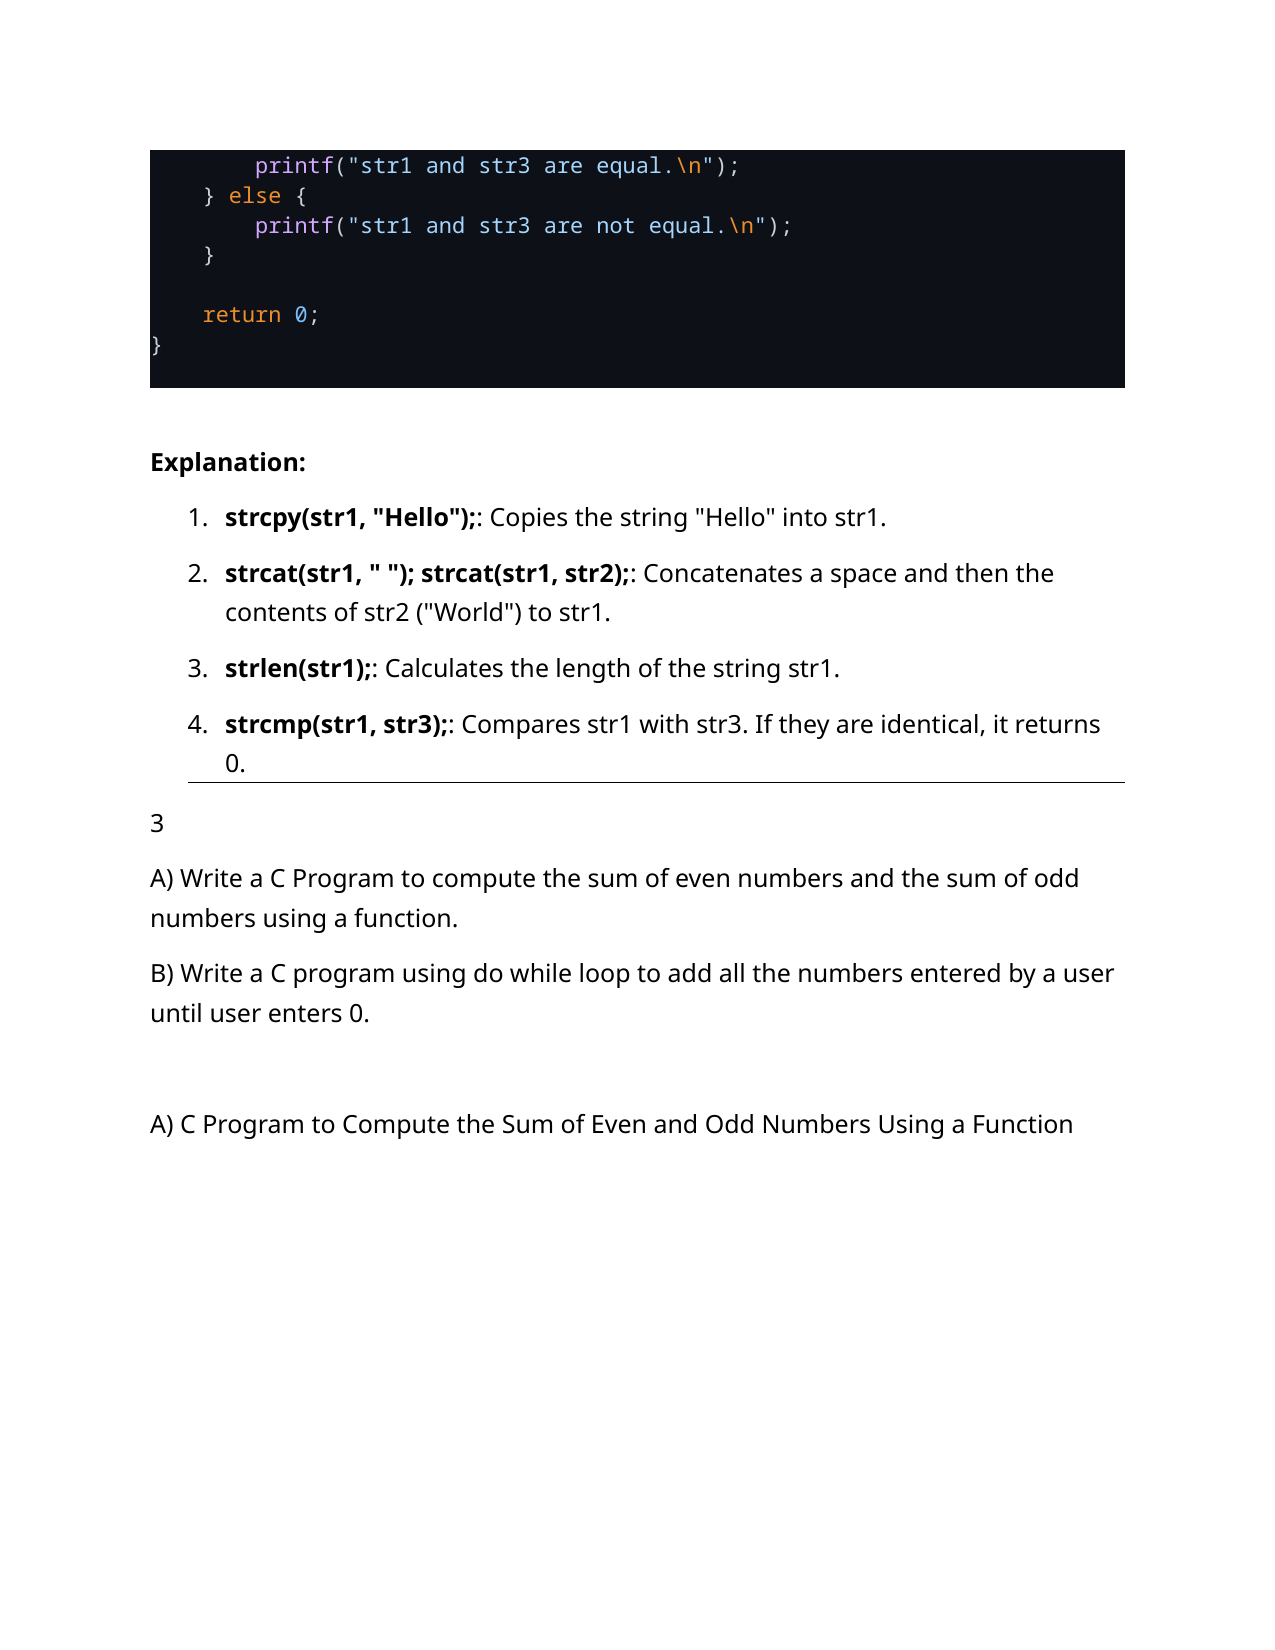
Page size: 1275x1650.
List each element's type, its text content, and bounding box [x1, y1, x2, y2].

text printf("str1 and str3 are equal.\n"); [150, 150, 1125, 180]
text return 0; [150, 299, 1125, 329]
list strlen(str1);: Calculates the length of the string str1. [187, 651, 1125, 685]
text B) Write a C program using do while loop to add all the numbers entered by a user until user enters 0. [150, 956, 1125, 1029]
text } [150, 329, 1125, 358]
text } [150, 239, 1125, 269]
text printf("str1 and str3 are not equal.\n"); [150, 209, 1125, 239]
text A) Write a C Program to compute the sum of even numbers and the sum of odd numbers using a function. [150, 861, 1125, 934]
list strcmp(str1, str3);: Compares str1 with str3. If they are identical, it returns 0. [187, 707, 1125, 783]
text 3 [150, 805, 1125, 839]
list strcpy(str1, "Hello");: Copies the string "Hello" into str1. [187, 500, 1125, 534]
text A) C Program to Compute the Sum of Even and Odd Numbers Using a Function [150, 1107, 1125, 1141]
text } else { [150, 180, 1125, 209]
list strcat(str1, " "); strcat(str1, str2);: Concatenates a space and then the contents of str2 ("World") to str1. [187, 556, 1125, 629]
text Explanation: [150, 444, 1125, 478]
